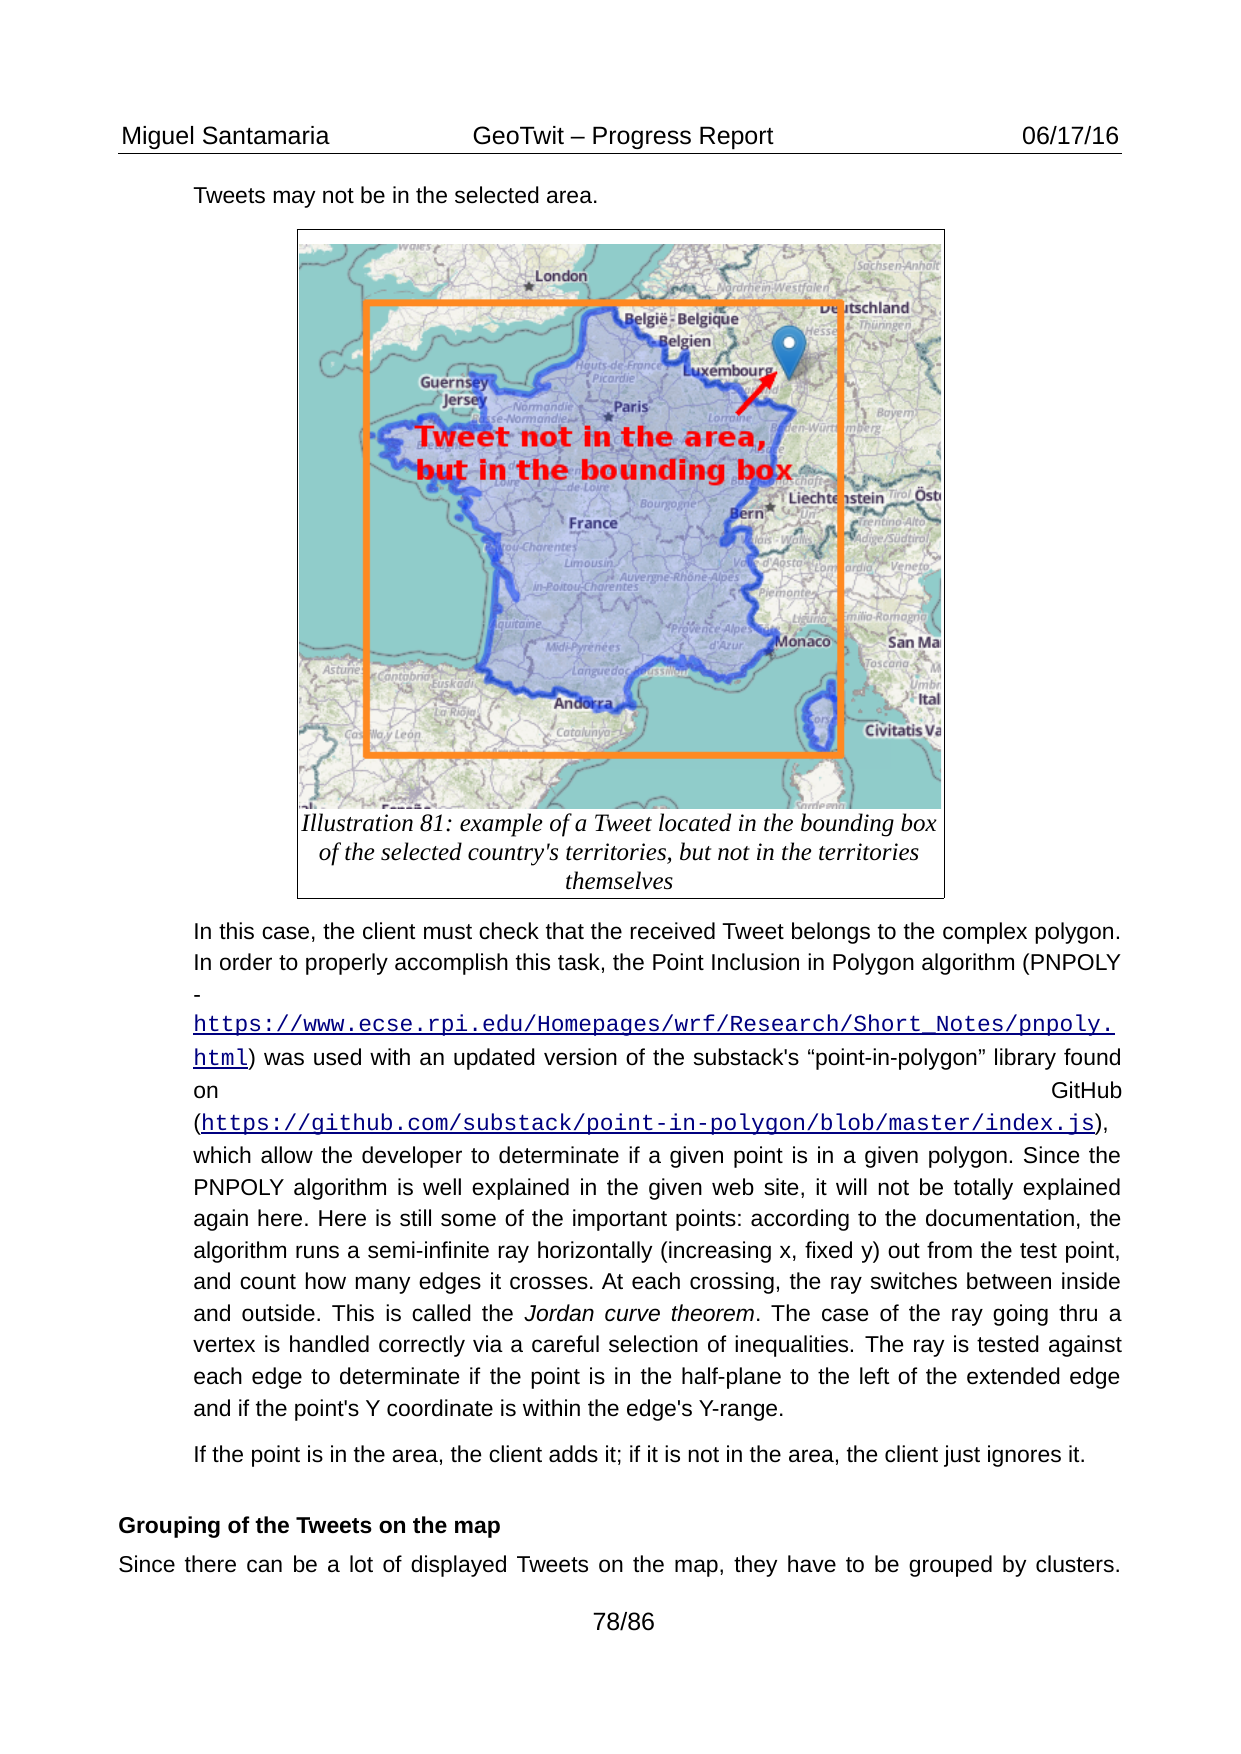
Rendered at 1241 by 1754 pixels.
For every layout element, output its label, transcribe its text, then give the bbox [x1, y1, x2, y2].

list In this case, the client must check that the received Tweet belongs to the complex polygon. In order to properly accomplish this task, the Point Inclusion in Polygon algorithm (PNPOLY - https://www.ecse.rpi.edu/Homepages/wrf/Research/Short_Notes/pnpoly.html) was used with an updated version of the substack's “point-in-polygon” library found on GitHub (https://github.com/substack/point-in-polygon/blob/master/index.js), which allow the developer to determinate if a given point is in a given polygon. Since the PNPOLY algorithm is well explained in the given web site, it will not be totally explained again here. Here is still some of the important points: according to the documentation, the algorithm runs a semi-infinite ray horizontally (increasing x, fixed y) out from the test point, and count how many edges it crosses. At each crossing, the ray switches between inside and outside. This is called the Jordan curve theorem. The case of the ray going thru a vertex is handled correctly via a careful selection of inequalities. The ray is tested against each edge to determinate if the point is in the half-plane to the left of the extended edge and if the point's Y coordinate is within the edge's Y-range. [156, 229, 1122, 1421]
list Tweets may not be in the selected area. [156, 182, 1122, 209]
text Since there can be a lot of displayed Tweets on the map, they have to be grouped by clusters. [118, 1551, 1122, 1577]
list If the point is in the area, the client adds it; if it is not in the area, the client just ignores it. [156, 1441, 1122, 1467]
picture [299, 244, 942, 809]
list Illustration 81: example of a Tweet located in the bounding box of the selected country's territories, but not in the territories themselves [299, 809, 941, 895]
subtitle Grouping of the Tweets on the map [118, 1512, 1122, 1539]
